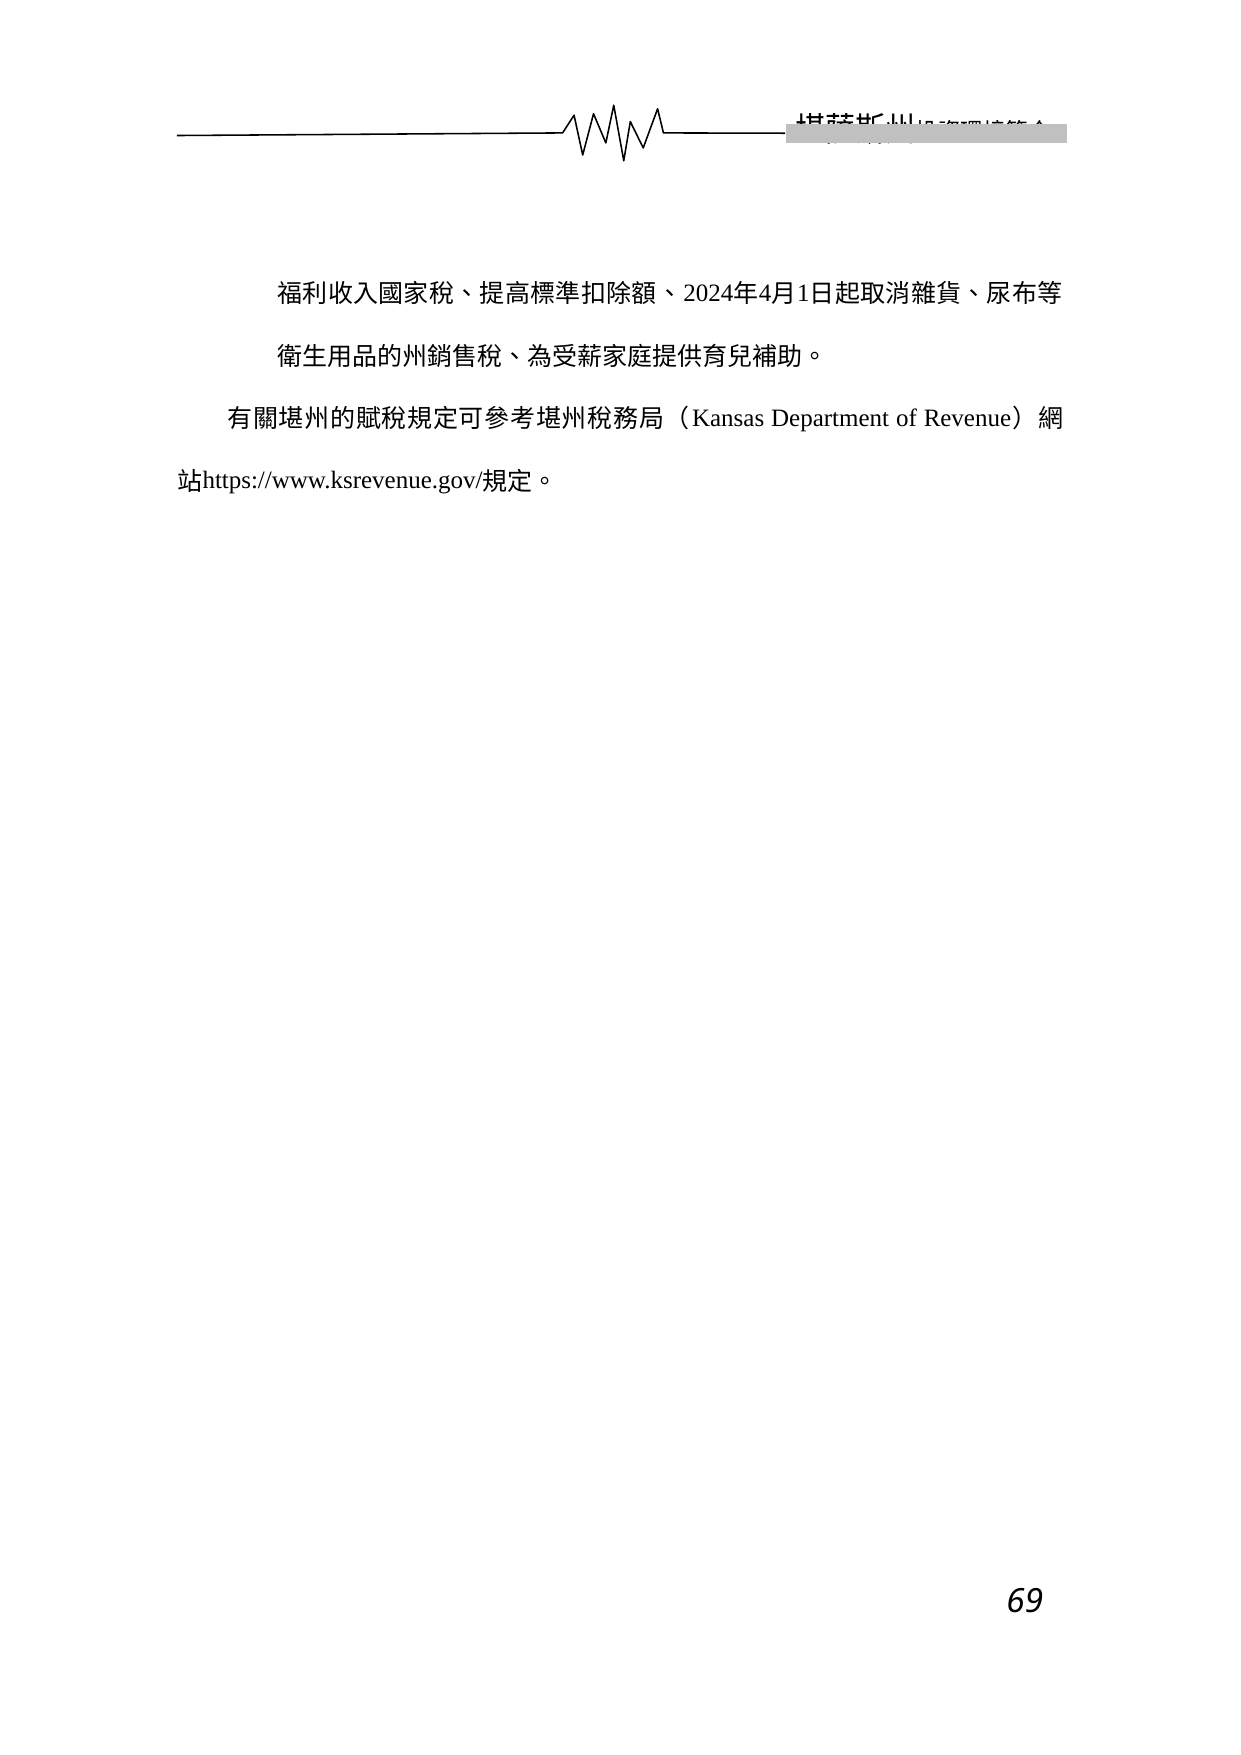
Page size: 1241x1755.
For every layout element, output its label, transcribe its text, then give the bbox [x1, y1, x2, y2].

text 福利收入國家稅、提高標準扣除額、2024年4月1日起取消雜貨、尿布等衛生用品的州銷售稅、為受薪家庭提供育兒補助。 [202, 250, 1063, 375]
text 有關堪州的賦稅規定可參考堪州稅務局（Kansas Department of Revenue）網站https://www.ksrevenue.gov/規定。 [177, 375, 1063, 500]
